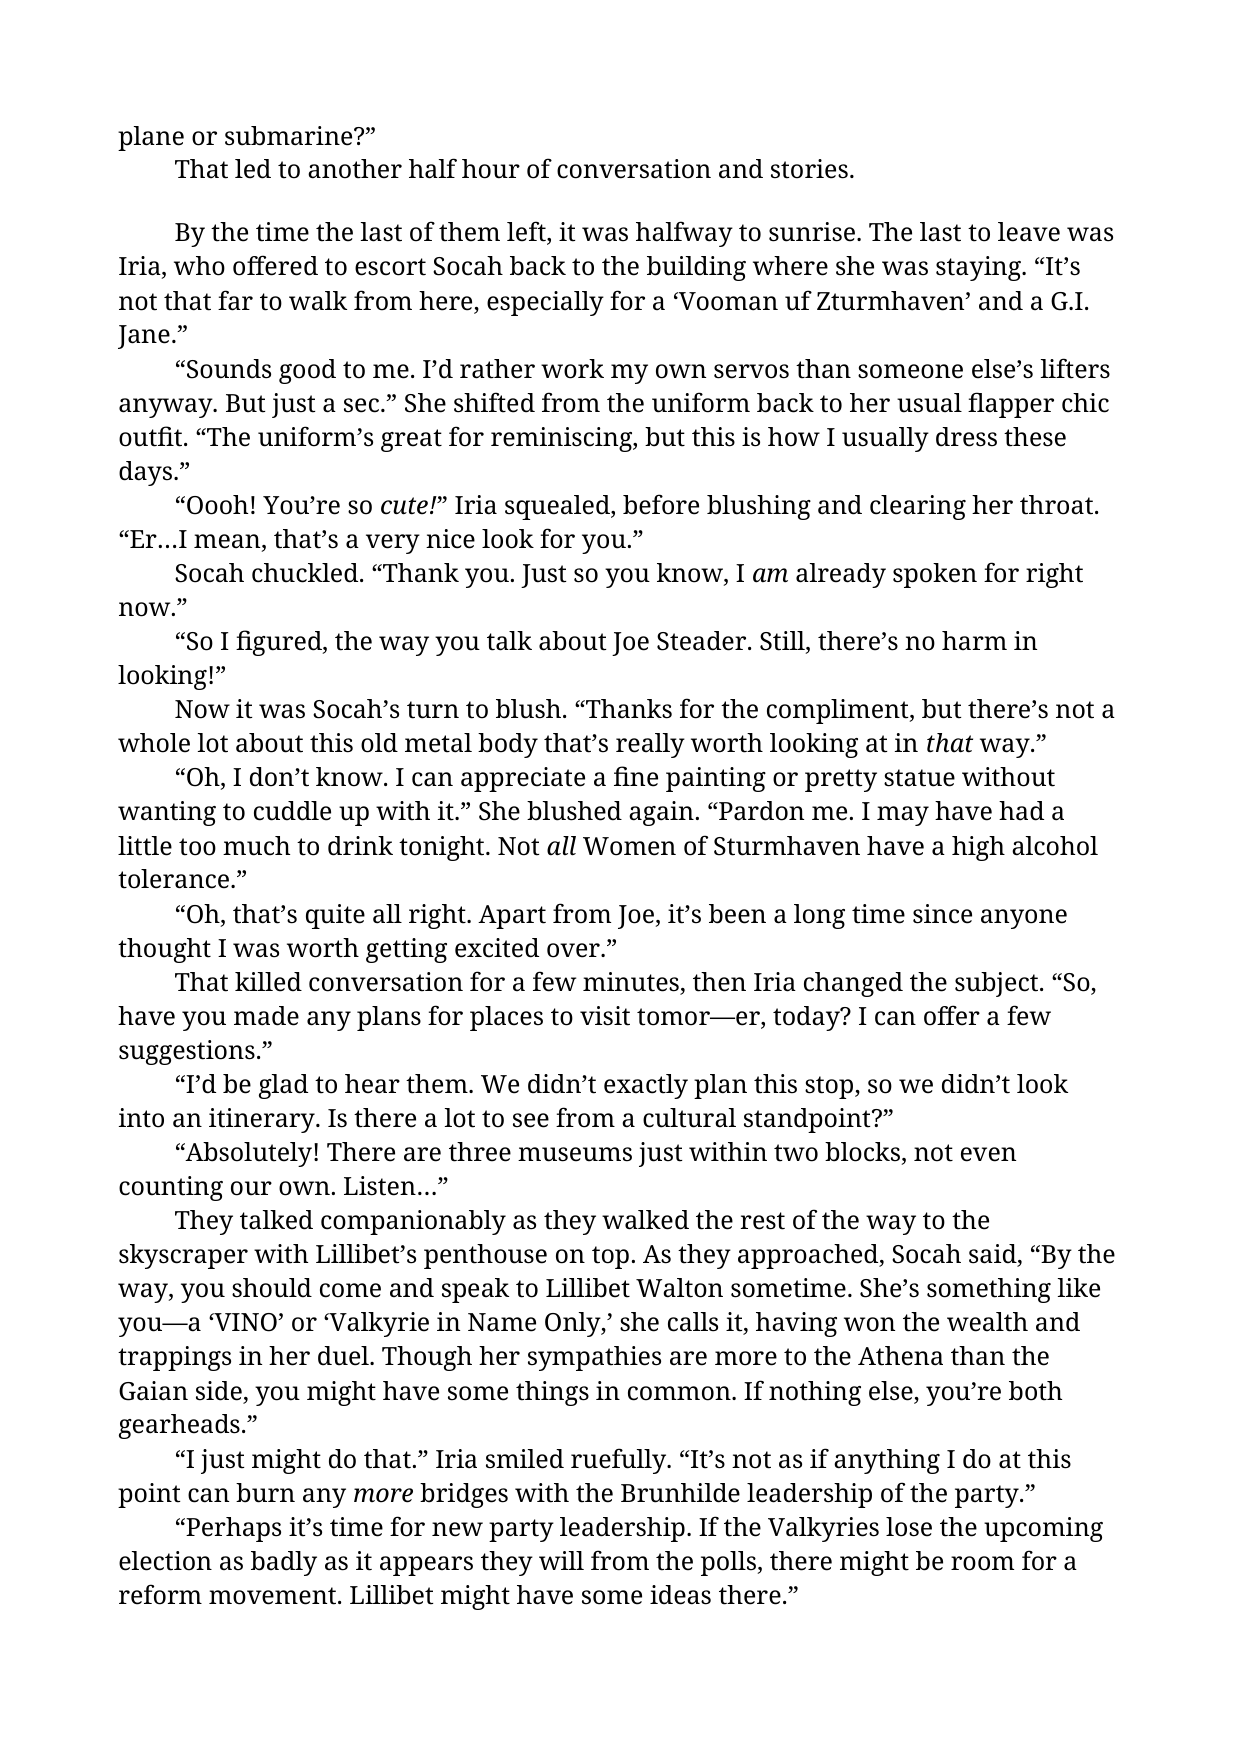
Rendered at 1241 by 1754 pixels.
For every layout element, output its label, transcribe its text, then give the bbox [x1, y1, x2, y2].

text Socah chuckled. “Thank you. Just so you know, I am already spoken for right now.” [118, 556, 1122, 624]
text That killed conversation for a few minutes, then Iria changed the subject. “So, have you made any plans for places to visit tomor—er, today? I can offer a few suggestions.” [118, 964, 1122, 1067]
text “So I figured, the way you talk about Joe Steader. Still, there’s no harm in looking!” [118, 624, 1122, 692]
text “Absolutely! There are three museums just within two blocks, not even counting our own. Listen…” [118, 1135, 1122, 1203]
text “I’d be glad to hear them. We didn’t exactly plan this stop, so we didn’t look into an itinerary. Is there a lot to see from a cultural standpoint?” [118, 1067, 1122, 1135]
text By the time the last of them left, it was halfway to sunrise. The last to leave was Iria, who offered to escort Socah back to the building where she was staying. “It’s not that far to walk from here, especially for a ‘Vooman uf Zturmhaven’ and a G.I. Jane.” [118, 215, 1122, 351]
text “Sounds good to me. I’d rather work my own servos than someone else’s lifters anyway. But just a sec.” She shifted from the uniform back to her usual flapper chic outfit. “The uniform’s great for reminiscing, but this is how I usually dress these days.” [118, 351, 1122, 487]
text plane or submarine?” [118, 118, 1122, 152]
text Now it was Socah’s turn to blush. “Thanks for the compliment, but there’s not a whole lot about this old metal body that’s really worth looking at in that way.” [118, 692, 1122, 760]
text “Oh, I don’t know. I can appreciate a fine painting or pretty statue without wanting to cuddle up with it.” She blushed again. “Pardon me. I may have had a little too much to drink tonight. Not all Women of Sturmhaven have a high alcohol tolerance.” [118, 760, 1122, 896]
text “I just might do that.” Iria smiled ruefully. “It’s not as if anything I do at this point can burn any more bridges with the Brunhilde leadership of the party.” [118, 1441, 1122, 1509]
text “Oh, that’s quite all right. Apart from Joe, it’s been a long time since anyone thought I was worth getting excited over.” [118, 896, 1122, 964]
text “Oooh! You’re so cute!” Iria squealed, before blushing and clearing her throat. “Er…I mean, that’s a very nice look for you.” [118, 487, 1122, 556]
text That led to another half hour of conversation and stories. [118, 152, 1122, 186]
text They talked companionably as they walked the rest of the way to the skyscraper with Lillibet’s penthouse on top. As they approached, Socah said, “By the way, you should come and speak to Lillibet Walton sometime. She’s something like you—a ‘VINO’ or ‘Valkyrie in Name Only,’ she calls it, having won the wealth and trappings in her duel. Though her sympathies are more to the Athena than the Gaian side, you might have some things in common. If nothing else, you’re both gearheads.” [118, 1203, 1122, 1441]
text “Perhaps it’s time for new party leadership. If the Valkyries lose the upcoming election as badly as it appears they will from the polls, there might be room for a reform movement. Lillibet might have some ideas there.” [118, 1509, 1122, 1612]
